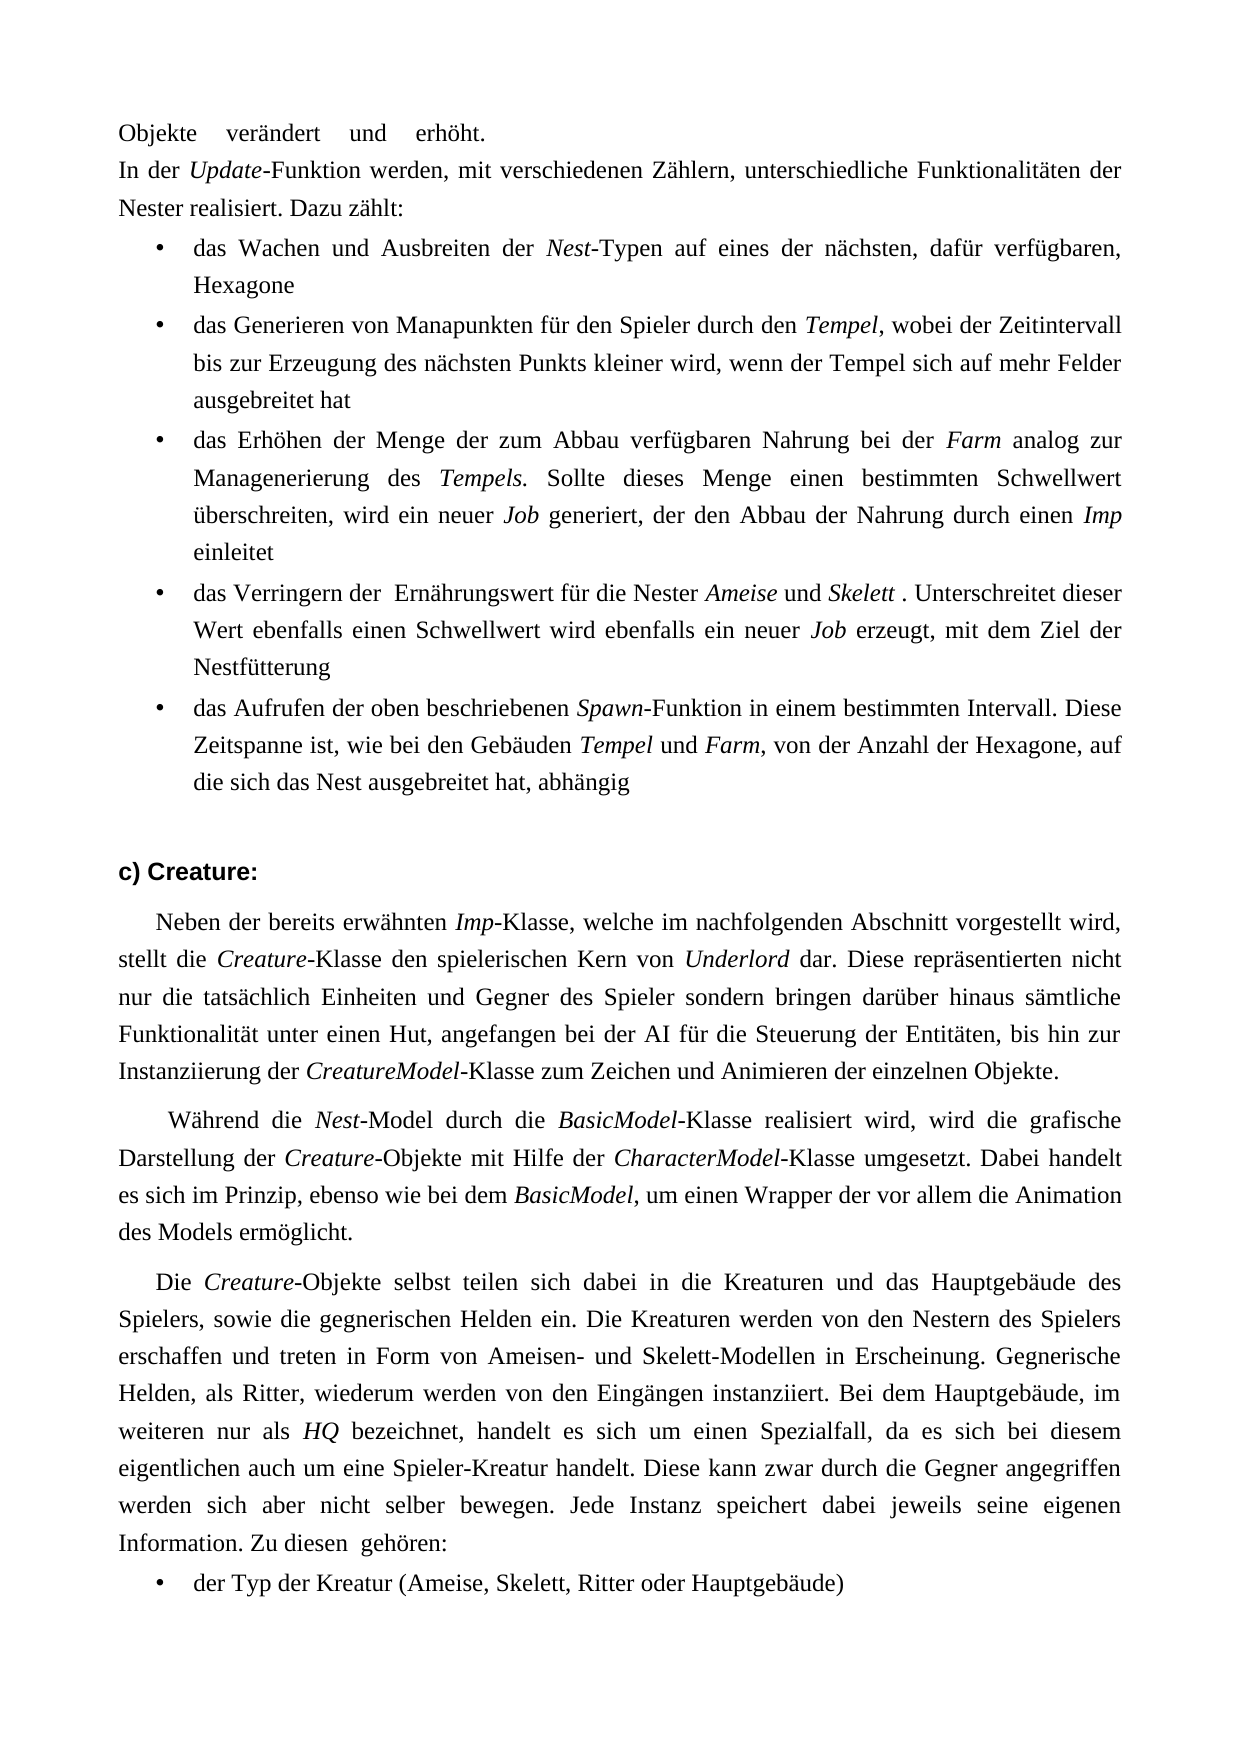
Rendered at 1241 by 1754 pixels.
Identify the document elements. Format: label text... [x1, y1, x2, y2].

list das Aufrufen der oben beschriebenen Spawn-Funktion in einem bestimmten Intervall. Diese Zeitspanne ist, wie bei den Gebäuden Tempel und Farm, von der Anzahl der Hexagone, auf die sich das Nest ausgebreitet hat, abhängig [156, 693, 1122, 796]
list der Typ der Kreatur (Ameise, Skelett, Ritter oder Hauptgebäude) [156, 1568, 1122, 1597]
text Die Creature-Objekte selbst teilen sich dabei in die Kreaturen und das Hauptgebäude des Spielers, sowie die gegnerischen Helden ein. Die Kreaturen werden von den Nestern des Spielers erschaffen und treten in Form von Ameisen- und Skelett-Modellen in Erscheinung. Gegnerische Helden, als Ritter, wiederum werden von den Eingängen instanziiert. Bei dem Hauptgebäude, im weiteren nur als HQ bezeichnet, handelt es sich um einen Spezialfall, da es sich bei diesem eigentlichen auch um eine Spieler-Kreatur handelt. Diese kann zwar durch die Gegner angegriffen werden sich aber nicht selber bewegen. Jede Instanz speichert dabei jeweils seine eigenen Information. Zu diesen gehören: [118, 1267, 1122, 1556]
text c) Creature: [118, 857, 1122, 886]
text Während die Nest-Model durch die BasicModel-Klasse realisiert wird, wird die grafische Darstellung der Creature-Objekte mit Hilfe der CharacterModel-Klasse umgesetzt. Dabei handelt es sich im Prinzip, ebenso wie bei dem BasicModel, um einen Wrapper der vor allem die Animation des Models ermöglicht. [118, 1106, 1122, 1246]
list das Verringern der Ernährungswert für die Nester Ameise und Skelett . Unterschreitet dieser Wert ebenfalls einen Schwellwert wird ebenfalls ein neuer Job erzeugt, mit dem Ziel der Nestfütterung [156, 578, 1122, 681]
list das Generieren von Manapunkten für den Spieler durch den Tempel, wobei der Zeitintervall bis zur Erzeugung des nächsten Punkts kleiner wird, wenn der Tempel sich auf mehr Felder ausgebreitet hat [156, 311, 1122, 414]
list das Wachen und Ausbreiten der Nest-Typen auf eines der nächsten, dafür verfügbaren, Hexagone [156, 233, 1122, 299]
text Objekte verändert und erhöht. In der Update-Funktion werden, mit verschiedenen Zählern, unterschiedliche Funktionalitäten der Nester realisiert. Dazu zählt: [118, 118, 1122, 221]
list das Erhöhen der Menge der zum Abbau verfügbaren Nahrung bei der Farm analog zur Managenerierung des Tempels. Sollte dieses Menge einen bestimmten Schwellwert überschreiten, wird ein neuer Job generiert, der den Abbau der Nahrung durch einen Imp einleitet [156, 426, 1122, 566]
text Neben der bereits erwähnten Imp-Klasse, welche im nachfolgenden Abschnitt vorgestellt wird, stellt die Creature-Klasse den spielerischen Kern von Underlord dar. Diese repräsentierten nicht nur die tatsächlich Einheiten und Gegner des Spieler sondern bringen darüber hinaus sämtliche Funktionalität unter einen Hut, angefangen bei der AI für die Steuerung der Entitäten, bis hin zur Instanziierung der CreatureModel-Klasse zum Zeichen und Animieren der einzelnen Objekte. [118, 907, 1122, 1085]
